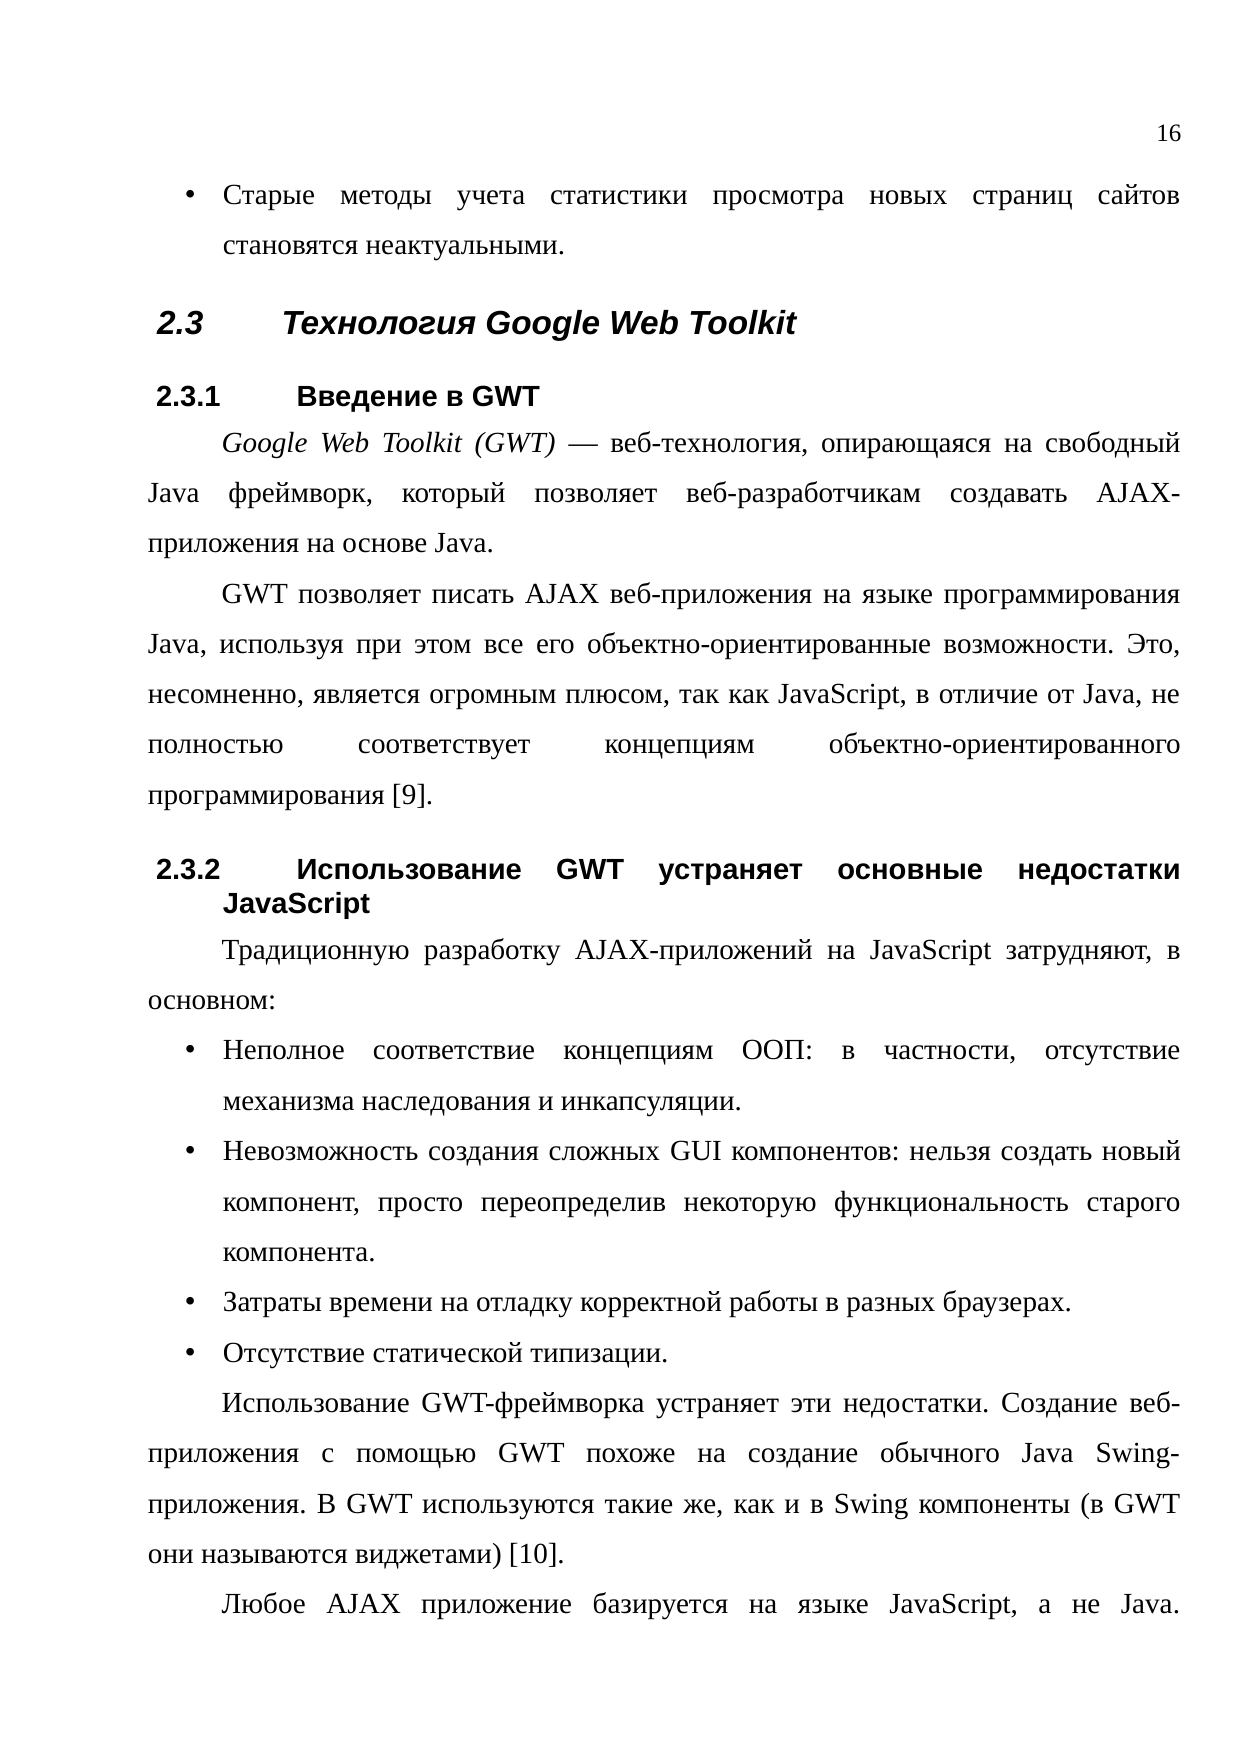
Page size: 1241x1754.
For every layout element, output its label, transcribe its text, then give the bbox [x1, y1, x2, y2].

list Неполное соответствие концепциям ООП: в частности, отсутствие механизма наследования и инкапсуляции. [185, 1032, 1181, 1116]
subtitle Технология Google Web Toolkit [148, 303, 1181, 341]
text GWT позволяет писать AJAX веб-приложения на языке программирования Java, используя при этом все его объектно-ориентированные возможности. Это, несомненно, является огромным плюсом, так как JavaScript, в отличие от Java, не полностью соответствует концепциям объектно-ориентированного программирования [9]. [148, 576, 1181, 811]
subtitle Использование GWT устраняет основные недостатки JavaScript [148, 852, 1181, 919]
text Google Web Toolkit (GWT) — веб-технология, опирающаяся на свободный Java фреймворк, который позволяет веб-разработчикам создавать AJAX-приложения на основе Java. [148, 425, 1181, 559]
list Отсутствие статической типизации. [185, 1335, 1181, 1368]
text Любое AJAX приложение базируется на языке JavaScript, а не Java. [148, 1586, 1181, 1620]
text Использование GWT-фреймворка устраняет эти недостатки. Создание веб-приложения с помощью GWT похоже на создание обычного Java Swing-приложения. В GWT используются такие же, как и в Swing компоненты (в GWT они называются виджетами) [10]. [148, 1385, 1181, 1569]
subtitle Введение в GWT [148, 379, 1181, 412]
list Старые методы учета статистики просмотра новых страниц сайтов становятся неактуальными. [185, 177, 1181, 261]
text Традиционную разработку AJAX-приложений на JavaScript затрудняют, в основном: [148, 932, 1181, 1016]
list Затраты времени на отладку корректной работы в разных браузерах. [185, 1284, 1181, 1318]
list Невозможность создания сложных GUI компонентов: нельзя создать новый компонент, просто переопределив некоторую функциональность старого компонента. [185, 1133, 1181, 1267]
